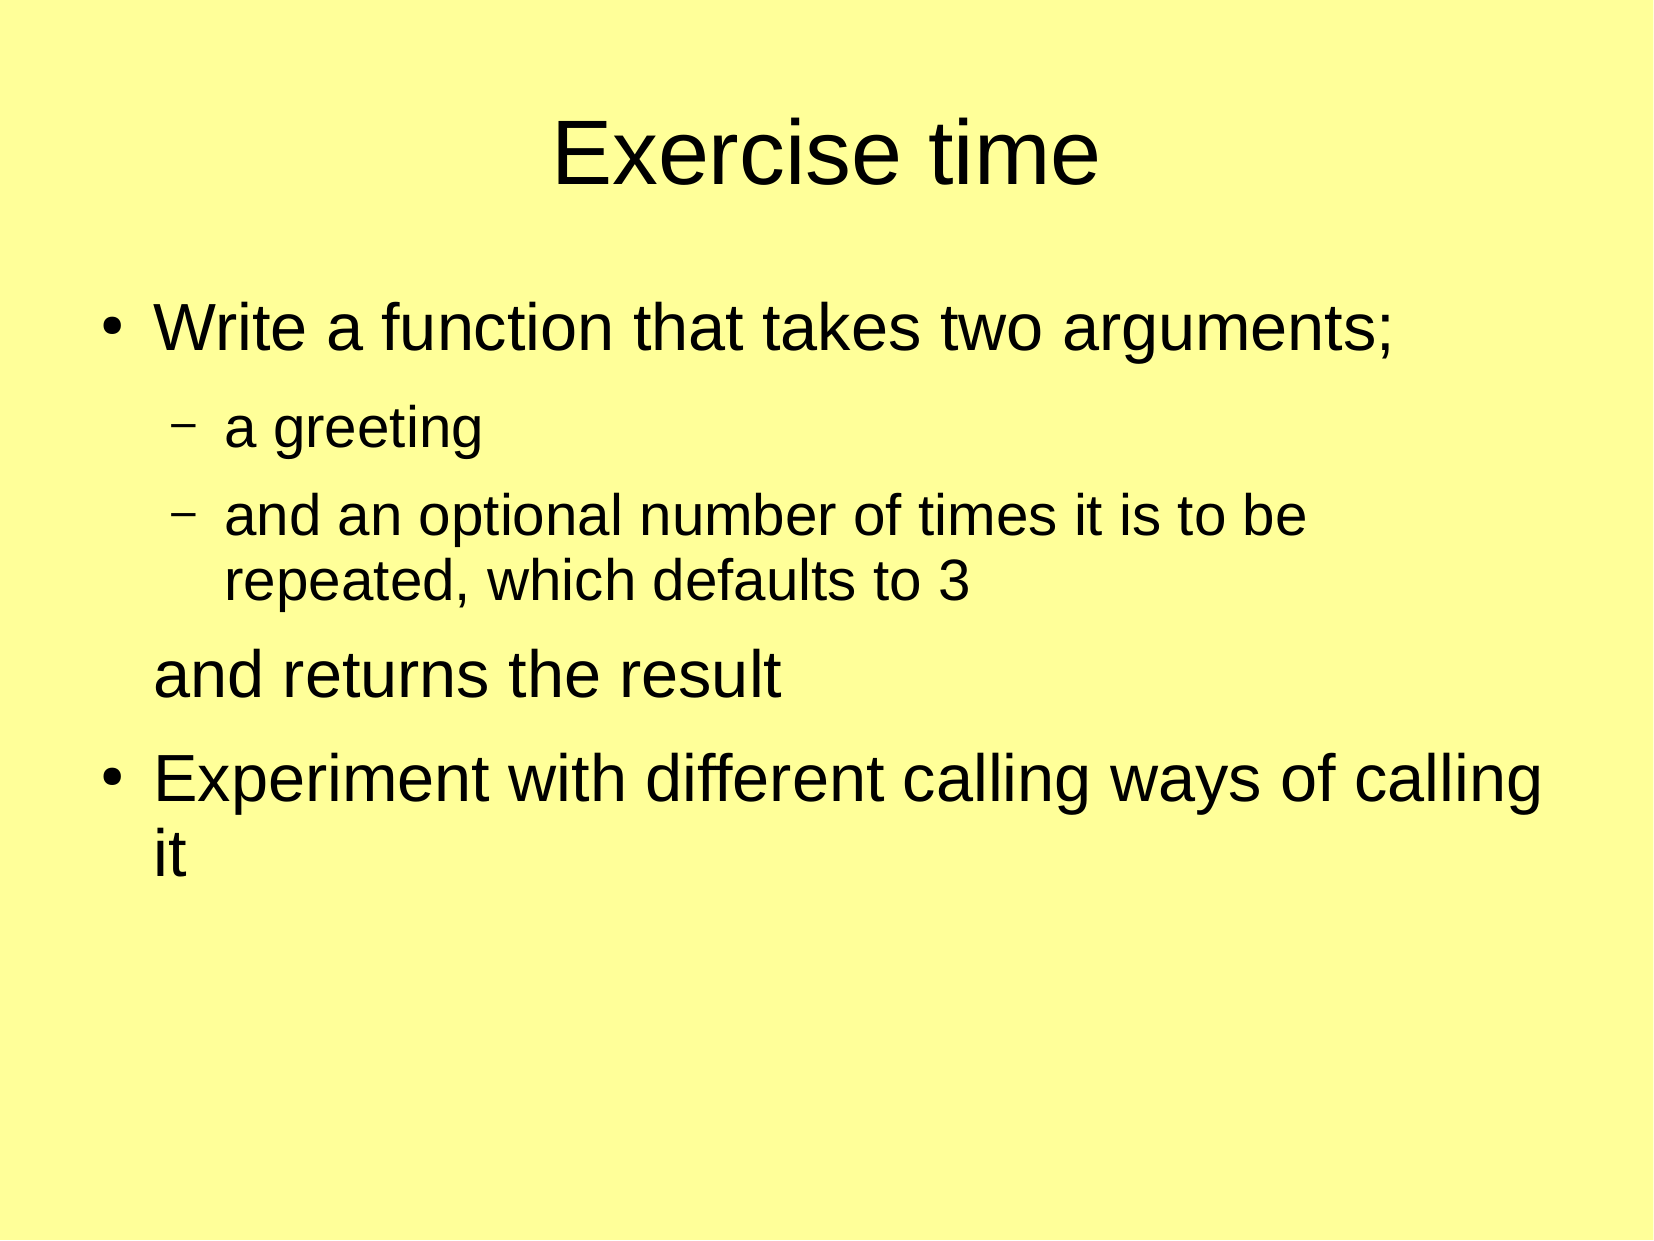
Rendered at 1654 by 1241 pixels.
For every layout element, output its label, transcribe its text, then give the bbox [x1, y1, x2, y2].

title Exercise time [82, 49, 1571, 257]
list Write a function that takes two arguments; a greeting and an optional number of times it is to be repeated, which defaults to 3 and returns the result Experiment with different calling ways of calling it [82, 290, 1571, 1010]
